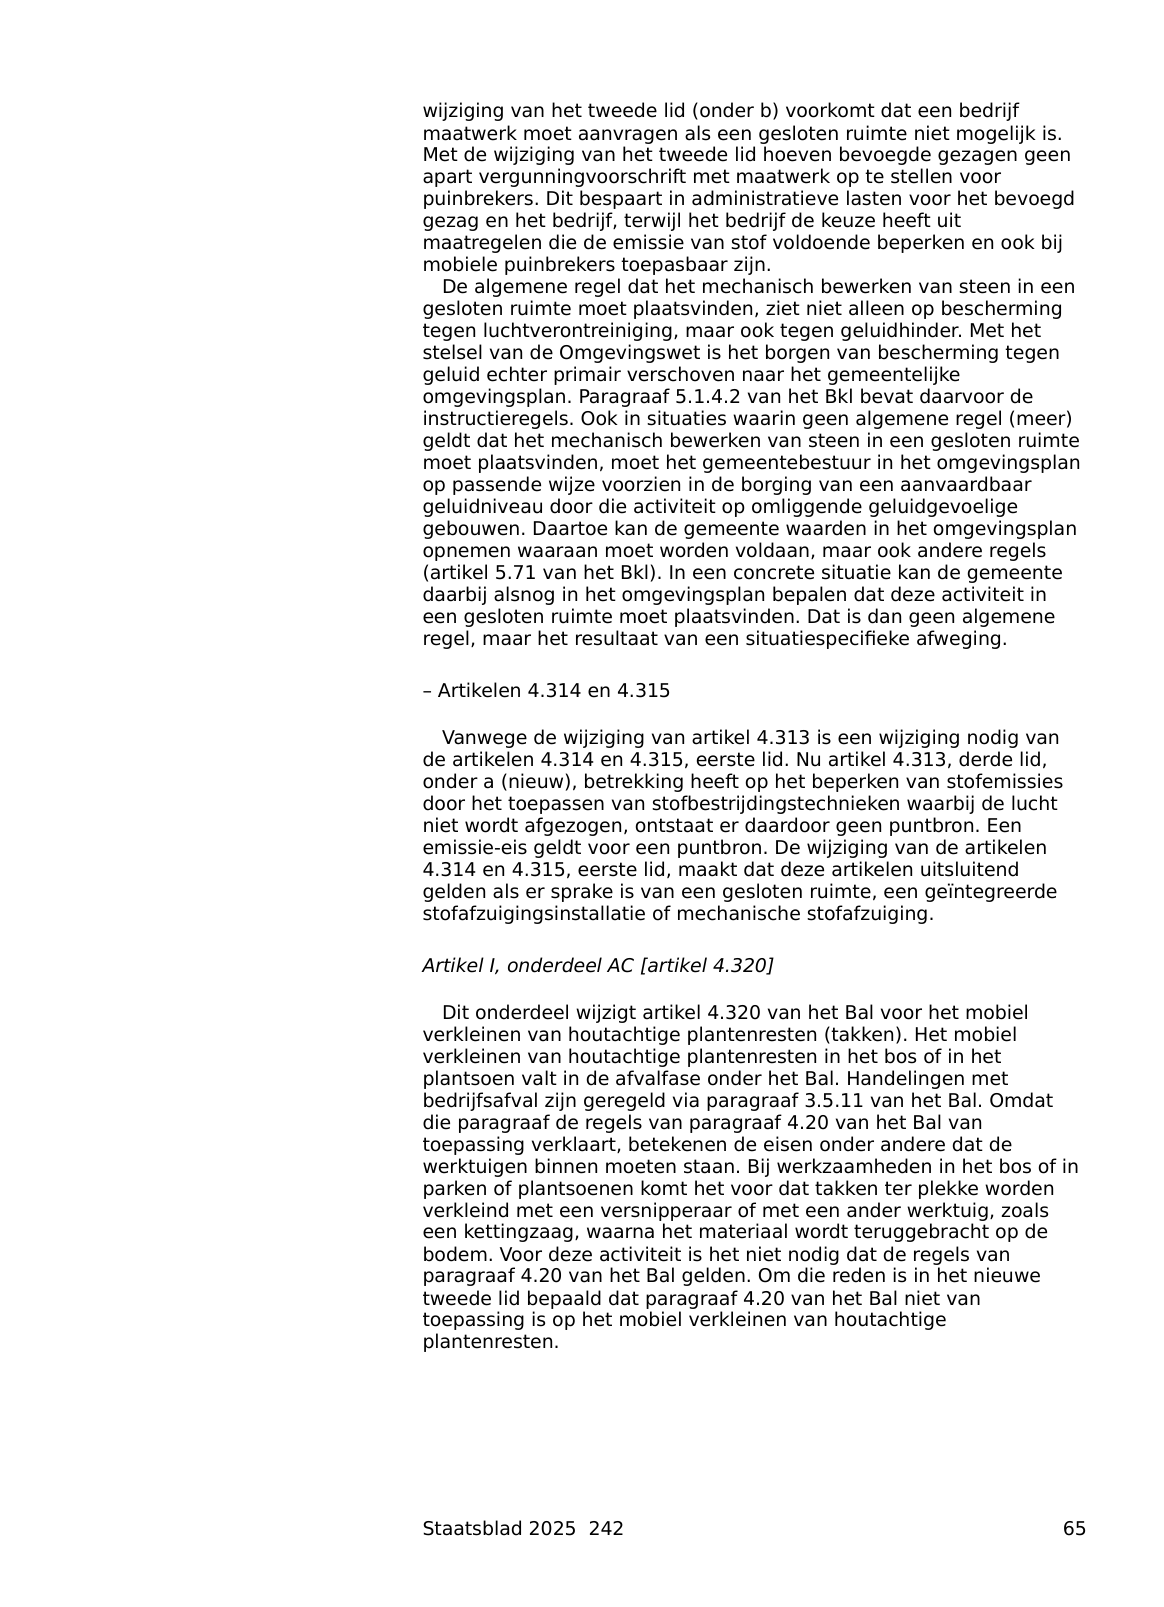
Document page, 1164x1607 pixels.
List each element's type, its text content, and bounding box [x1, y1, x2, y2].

text wijziging van het tweede lid (onder b) voorkomt dat een bedrijf maatwerk moet aanvragen als een gesloten ruimte niet mogelijk is. Met de wijziging van het tweede lid hoeven bevoegde gezagen geen apart vergunningvoorschrift met maatwerk op te stellen voor puinbrekers. Dit bespaart in administratieve lasten voor het bevoegd gezag en het bedrijf, terwijl het bedrijf de keuze heeft uit maatregelen die de emissie van stof voldoende beperken en ook bij mobiele puinbrekers toepasbaar zijn. [422, 100, 1087, 276]
text Dit onderdeel wijzigt artikel 4.320 van het Bal voor het mobiel verkleinen van houtachtige plantenresten (takken). Het mobiel verkleinen van houtachtige plantenresten in het bos of in het plantsoen valt in de afvalfase onder het Bal. Handelingen met bedrijfsafval zijn geregeld via paragraaf 3.5.11 van het Bal. Omdat die paragraaf de regels van paragraaf 4.20 van het Bal van toepassing verklaart, betekenen de eisen onder andere dat de werktuigen binnen moeten staan. Bij werkzaamheden in het bos of in parken of plantsoenen komt het voor dat takken ter plekke worden verkleind met een versnipperaar of met een ander werktuig, zoals een kettingzaag, waarna het materiaal wordt teruggebracht op de bodem. Voor deze activiteit is het niet nodig dat de regels van paragraaf 4.20 van het Bal gelden. Om die reden is in het nieuwe tweede lid bepaald dat paragraaf 4.20 van het Bal niet van toepassing is op het mobiel verkleinen van houtachtige plantenresten. [422, 1002, 1087, 1353]
text De algemene regel dat het mechanisch bewerken van steen in een gesloten ruimte moet plaatsvinden, ziet niet alleen op bescherming tegen luchtverontreiniging, maar ook tegen geluidhinder. Met het stelsel van de Omgevingswet is het borgen van bescherming tegen geluid echter primair verschoven naar het gemeentelijke omgevingsplan. Paragraaf 5.1.4.2 van het Bkl bevat daarvoor de instructieregels. Ook in situaties waarin geen algemene regel (meer) geldt dat het mechanisch bewerken van steen in een gesloten ruimte moet plaatsvinden, moet het gemeentebestuur in het omgevingsplan op passende wijze voorzien in de borging van een aanvaardbaar geluidniveau door die activiteit op omliggende geluidgevoelige gebouwen. Daartoe kan de gemeente waarden in het omgevingsplan opnemen waaraan moet worden voldaan, maar ook andere regels (artikel 5.71 van het Bkl). In een concrete situatie kan de gemeente daarbij alsnog in het omgevingsplan bepalen dat deze activiteit in een gesloten ruimte moet plaatsvinden. Dat is dan geen algemene regel, maar het resultaat van een situatiespecifieke afweging. [422, 276, 1087, 650]
subtitle Artikel I, onderdeel AC [artikel 4.320] [422, 955, 1087, 977]
text Vanwege de wijziging van artikel 4.313 is een wijziging nodig van de artikelen 4.314 en 4.315, eerste lid. Nu artikel 4.313, derde lid, onder a (nieuw), betrekking heeft op het beperken van stofemissies door het toepassen van stofbestrijdingstechnieken waarbij de lucht niet wordt afgezogen, ontstaat er daardoor geen puntbron. Een emissie-eis geldt voor een puntbron. De wijziging van de artikelen 4.314 en 4.315, eerste lid, maakt dat deze artikelen uitsluitend gelden als er sprake is van een gesloten ruimte, een geïntegreerde stofafzuigingsinstallatie of mechanische stofafzuiging. [422, 727, 1087, 925]
subtitle – Artikelen 4.314 en 4.315 [422, 680, 1087, 702]
